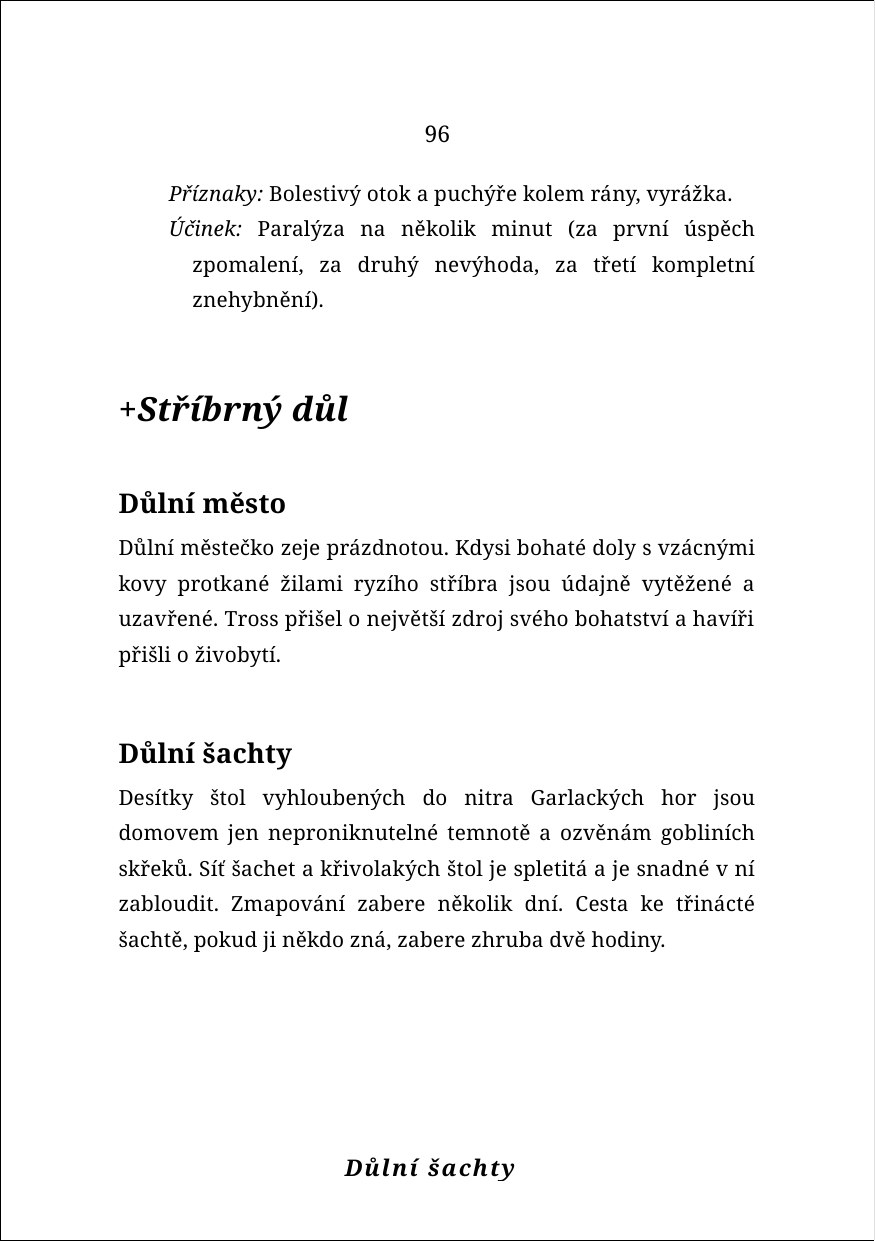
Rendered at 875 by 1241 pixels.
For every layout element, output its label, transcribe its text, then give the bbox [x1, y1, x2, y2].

text Důlní městečko zeje prázdnotou. Kdysi bohaté doly s vzácnými kovy protkané žilami ryzího stříbra jsou údajně vytěžené a uzavřené. Tross přišel o největší zdroj svého bohatství a havíři přišli o živobytí. [118, 533, 756, 668]
subtitle Důlní šachty [118, 734, 756, 771]
text Desítky štol vyhloubených do nitra Garlackých hor jsou domovem jen neproniknutelné temnotě a ozvěnám gobliních skřeků. Síť šachet a křivolakých štol je spletitá a je snadné v ní zabloudit. Zmapování zabere několik dní. Cesta ke třinácté šachtě, pokud ji někdo zná, zabere zhruba dvě hodiny. [118, 783, 756, 953]
subtitle Důlní město [118, 484, 756, 521]
subtitle +Stříbrný důl [118, 386, 756, 431]
text Příznaky: Bolestivý otok a puchýře kolem rány, vyrážka. [168, 179, 756, 207]
text Účinek: Paralýza na několik minut (za první úspěch zpomalení, za druhý nevýhoda, za třetí kompletní znehybnění). [168, 214, 756, 314]
